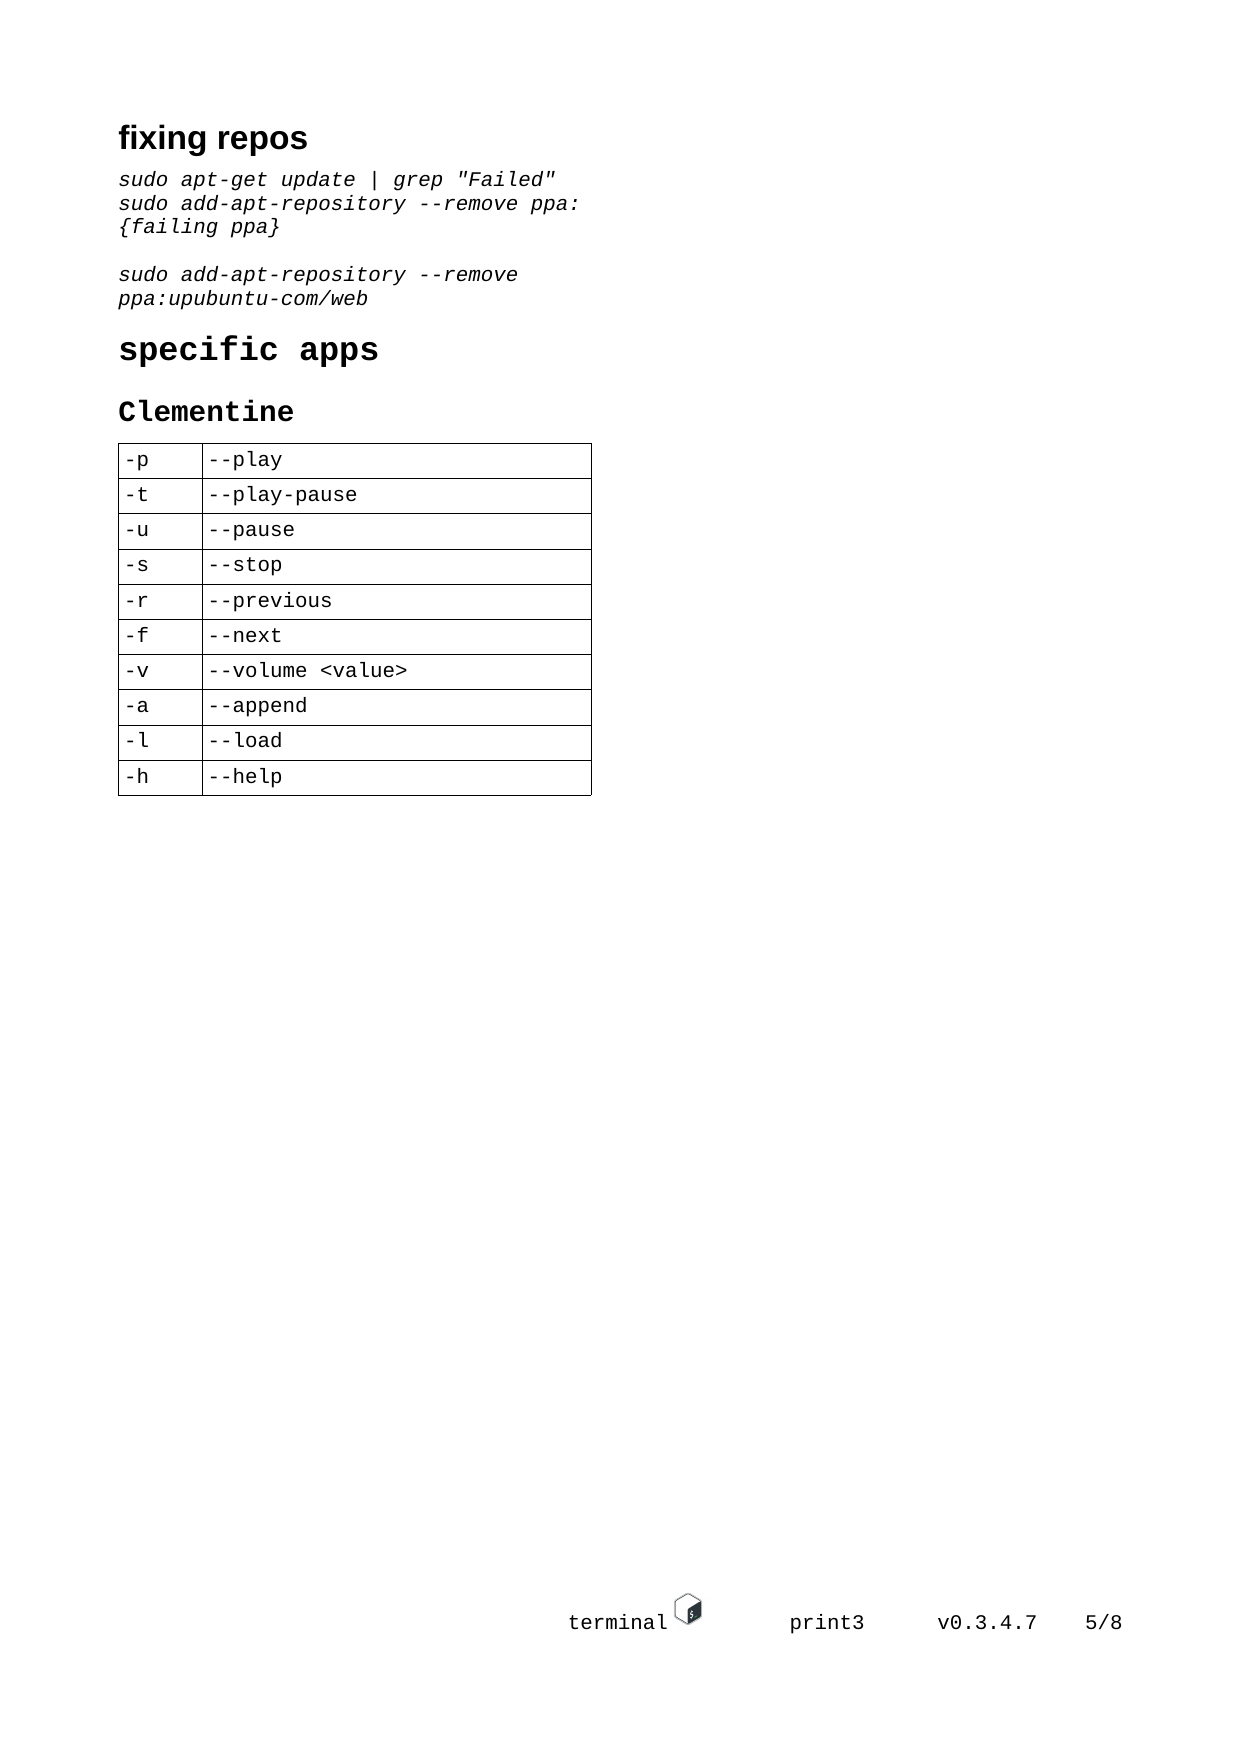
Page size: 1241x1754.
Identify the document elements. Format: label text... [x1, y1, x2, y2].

table_cell --play-pause [203, 479, 591, 513]
table_cell --pause [203, 514, 591, 548]
table_cell --stop [203, 550, 591, 584]
table_cell --previous [203, 585, 591, 619]
subtitle fixing repos [118, 118, 591, 157]
table_header --play [203, 444, 591, 478]
subtitle specific apps [118, 332, 591, 370]
subtitle Clementine [118, 397, 591, 430]
table_header -p [119, 444, 202, 478]
table_cell -f [119, 620, 202, 654]
table_cell -a [119, 690, 202, 724]
table_cell -u [119, 514, 202, 548]
table_cell --append [203, 690, 591, 724]
text sudo add-apt-repository --remove ppa:upubuntu-com/web [118, 264, 591, 311]
table_cell --help [203, 761, 591, 795]
picture [667, 1588, 709, 1630]
table_cell --volume <value> [203, 655, 591, 689]
table_cell -l [119, 726, 202, 760]
table_cell --load [203, 726, 591, 760]
table_cell -t [119, 479, 202, 513]
text sudo add-apt-repository --remove ppa:{failing ppa} [118, 193, 591, 240]
text sudo apt-get update | grep "Failed" [118, 169, 591, 193]
table_cell -s [119, 550, 202, 584]
table_cell -r [119, 585, 202, 619]
table_cell -v [119, 655, 202, 689]
table_cell --next [203, 620, 591, 654]
table_cell -h [119, 761, 202, 795]
